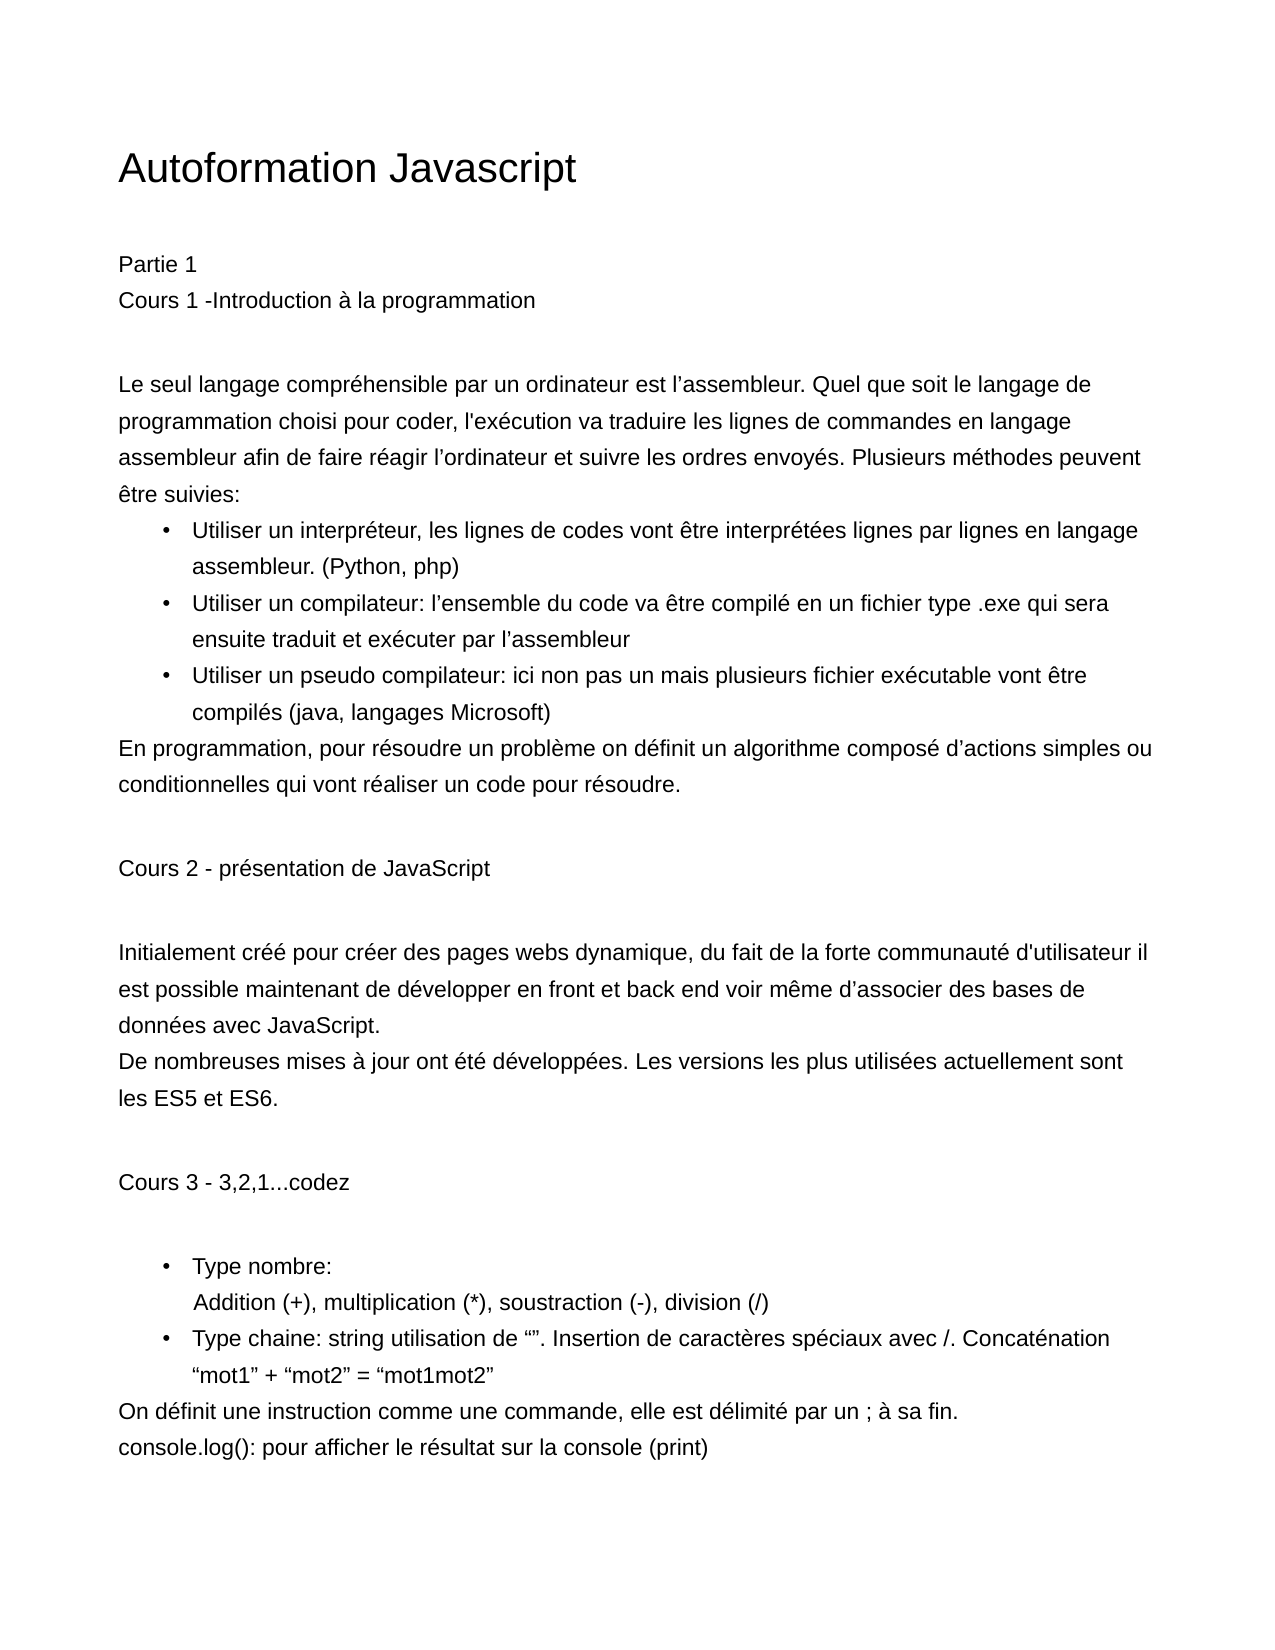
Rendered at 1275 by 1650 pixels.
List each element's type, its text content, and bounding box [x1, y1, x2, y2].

list Type chaine: string utilisation de “”. Insertion de caractères spéciaux avec /. Concaténation “mot1” + “mot2” = “mot1mot2” [162, 1325, 1157, 1388]
text De nombreuses mises à jour ont été développées. Les versions les plus utilisées actuellement sont les ES5 et ES6. [118, 1048, 1157, 1111]
text En programmation, pour résoudre un problème on définit un algorithme composé d’actions simples ou conditionnelles qui vont réaliser un code pour résoudre. [118, 735, 1157, 798]
list Utiliser un pseudo compilateur: ici non pas un mais plusieurs fichier exécutable vont être compilés (java, langages Microsoft) [162, 662, 1157, 725]
list Utiliser un compilateur: l’ensemble du code va être compilé en un fichier type .exe qui sera ensuite traduit et exécuter par l’assembleur [162, 589, 1157, 652]
text Initialement créé pour créer des pages webs dynamique, du fait de la forte communauté d'utilisateur il est possible maintenant de développer en front et back end voir même d’associer des bases de données avec JavaScript. [118, 939, 1157, 1038]
text Partie 1 [118, 251, 1157, 277]
text console.log(): pour afficher le résultat sur la console (print) [118, 1434, 1157, 1461]
text Cours 1 -Introduction à la programmation [118, 287, 1157, 314]
list Utiliser un interpréteur, les lignes de codes vont être interprétées lignes par lignes en langage assembleur. (Python, php) [162, 517, 1157, 579]
text Cours 2 - présentation de JavaScript [118, 855, 1157, 882]
text Cours 3 - 3,2,1...codez [118, 1169, 1157, 1195]
text Addition (+), multiplication (*), soustraction (-), division (/) [193, 1289, 1157, 1315]
text On définit une instruction comme une commande, elle est délimité par un ; à sa fin. [118, 1398, 1157, 1424]
subtitle Autoformation Javascript [118, 143, 1157, 191]
list Type nombre: [162, 1253, 1157, 1279]
text Le seul langage compréhensible par un ordinateur est l’assembleur. Quel que soit le langage de programmation choisi pour coder, l'exécution va traduire les lignes de commandes en langage assembleur afin de faire réagir l’ordinateur et suivre les ordres envoyés. Plusieurs méthodes peuvent être suivies: [118, 371, 1157, 507]
